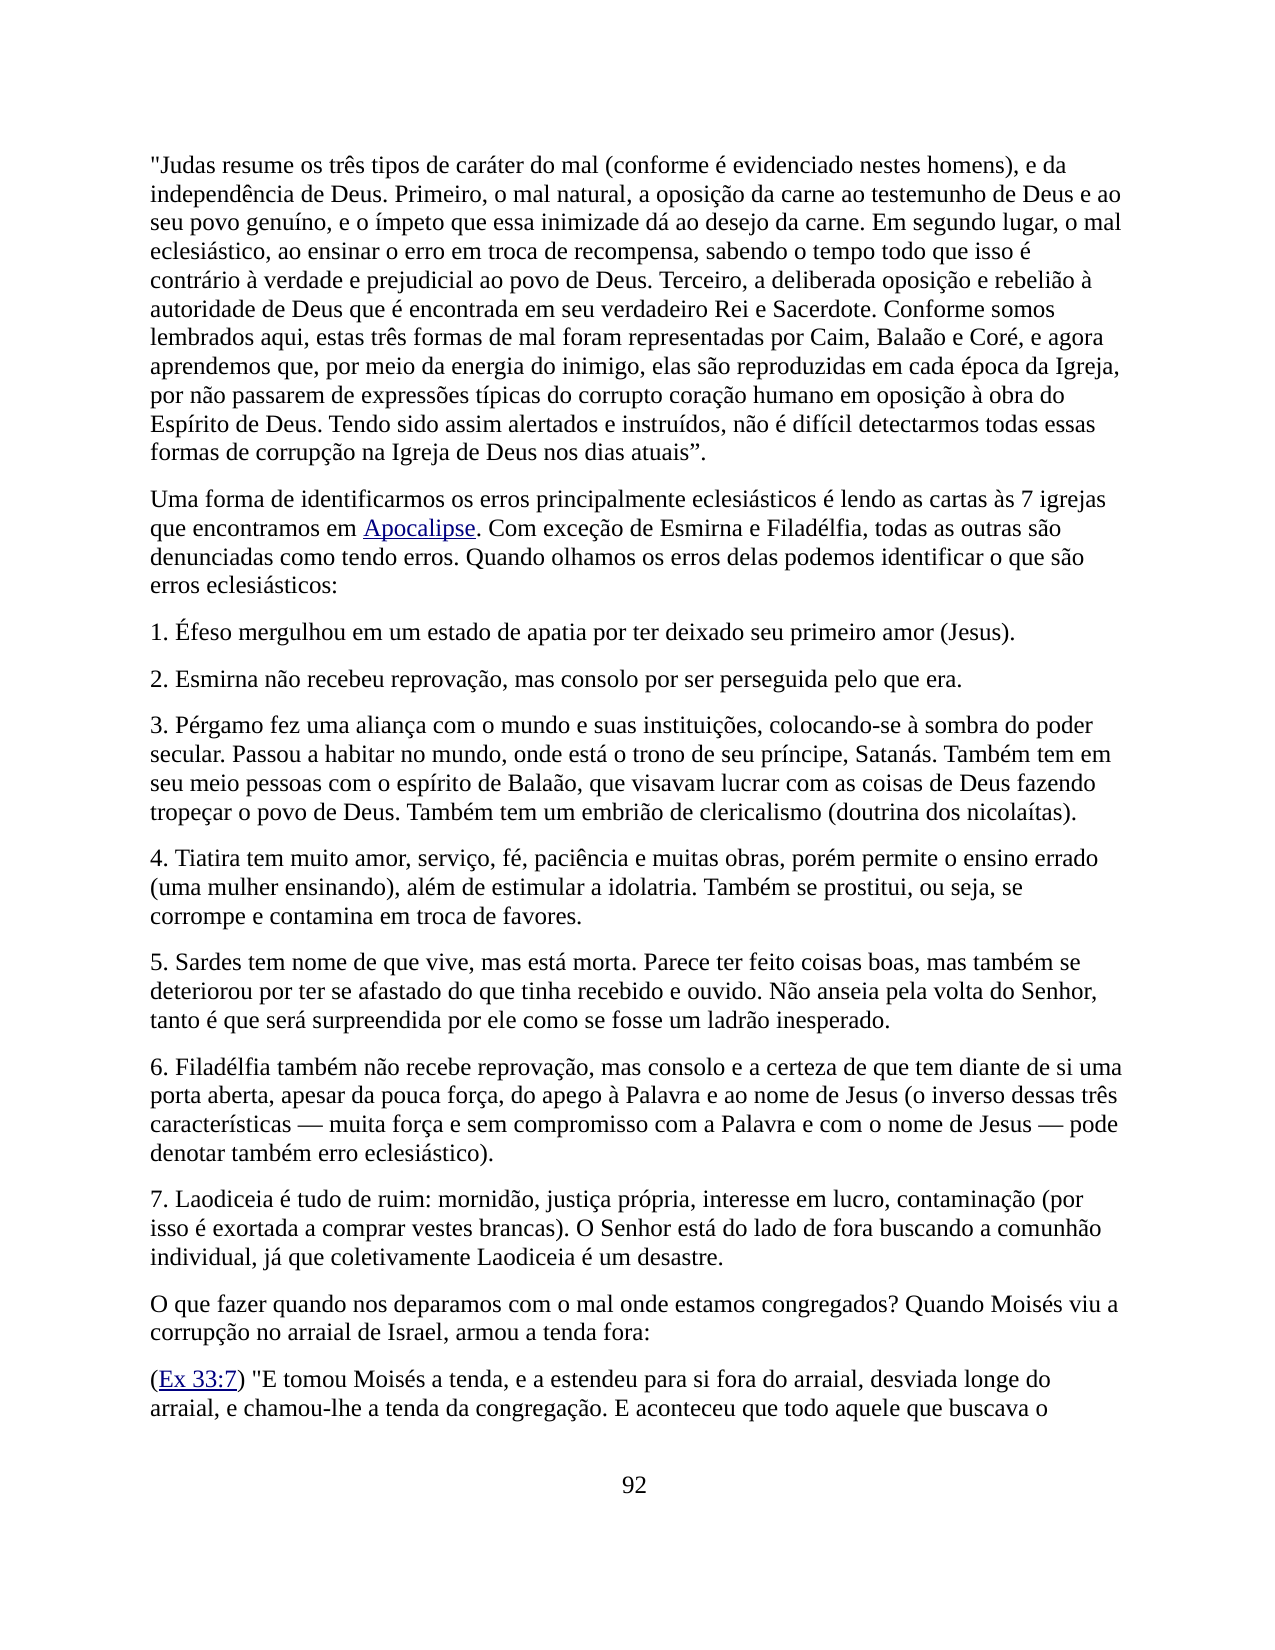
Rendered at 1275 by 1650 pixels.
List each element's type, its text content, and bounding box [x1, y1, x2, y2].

text O que fazer quando nos deparamos com o mal onde estamos congregados? Quando Moisés viu a corrupção no arraial de Israel, armou a tenda fora: [150, 1289, 1125, 1346]
text ​4. Tiatira tem muito amor, serviço, fé, paciência e muitas obras, porém permite o ensino errado (uma mulher ensinando), além de estimular a idolatria. Também se prostitui, ou seja, se corrompe e contamina em troca de favores. [150, 843, 1125, 929]
text ​3. Pérgamo fez uma aliança com o mundo e suas instituições, colocando-se à sombra do poder secular. Passou a habitar no mundo, onde está o trono de seu príncipe, Satanás. Também tem em seu meio pessoas com o espírito de Balaão, que visavam lucrar com as coisas de Deus fazendo tropeçar o povo de Deus. Também tem um embrião de clericalismo (doutrina dos nicolaítas). [150, 710, 1125, 825]
text ​7. Laodiceia é tudo de ruim: mornidão, justiça própria, interesse em lucro, contaminação (por isso é exortada a comprar vestes brancas). O Senhor está do lado de fora buscando a comunhão individual, já que coletivamente Laodiceia é um desastre. [150, 1184, 1125, 1271]
text (Ex 33:7) "E tomou Moisés a tenda, e a estendeu para si fora do arraial, desviada longe do arraial, e chamou-lhe a tenda da congregação. E aconteceu que todo aquele que buscava o [150, 1364, 1125, 1422]
text ​1. Éfeso mergulhou em um estado de apatia por ter deixado seu primeiro amor (Jesus). [150, 617, 1125, 646]
text ​6. Filadélfia também não recebe reprovação, mas consolo e a certeza de que tem diante de si uma porta aberta, apesar da pouca força, do apego à Palavra e ao nome de Jesus (o inverso dessas três características — muita força e sem compromisso com a Palavra e com o nome de Jesus — pode denotar também erro eclesiástico). [150, 1052, 1125, 1167]
text ​5. Sardes tem nome de que vive, mas está morta. Parece ter feito coisas boas, mas também se deteriorou por ter se afastado do que tinha recebido e ouvido. Não anseia pela volta do Senhor, tanto é que será surpreendida por ele como se fosse um ladrão inesperado. [150, 947, 1125, 1034]
text ​2. Esmirna não recebeu reprovação, mas consolo por ser perseguida pelo que era. [150, 664, 1125, 692]
text "Judas resume os três tipos de caráter do mal (conforme é evidenciado nestes homens), e da independência de Deus. Primeiro, o mal natural, a oposição da carne ao testemunho de Deus e ao seu povo genuíno, e o ímpeto que essa inimizade dá ao desejo da carne. Em segundo lugar, o mal eclesiástico, ao ensinar o erro em troca de recompensa, sabendo o tempo todo que isso é contrário à verdade e prejudicial ao povo de Deus. Terceiro, a deliberada oposição e rebelião à autoridade de Deus que é encontrada em seu verdadeiro Rei e Sacerdote. Conforme somos lembrados aqui, estas três formas de mal foram representadas por Caim, Balaão e Coré, e agora aprendemos que, por meio da energia do inimigo, elas são reproduzidas em cada época da Igreja, por não passarem de expressões típicas do corrupto coração humano em oposição à obra do Espírito de Deus. Tendo sido assim alertados e instruídos, não é difícil detectarmos todas essas formas de corrupção na Igreja de Deus nos dias atuais”. [150, 150, 1125, 466]
text Uma forma de identificarmos os erros principalmente eclesiásticos é lendo as cartas às 7 igrejas que encontramos em Apocalipse. Com exceção de Esmirna e Filadélfia, todas as outras são denunciadas como tendo erros. Quando olhamos os erros delas podemos identificar o que são erros eclesiásticos: [150, 484, 1125, 599]
